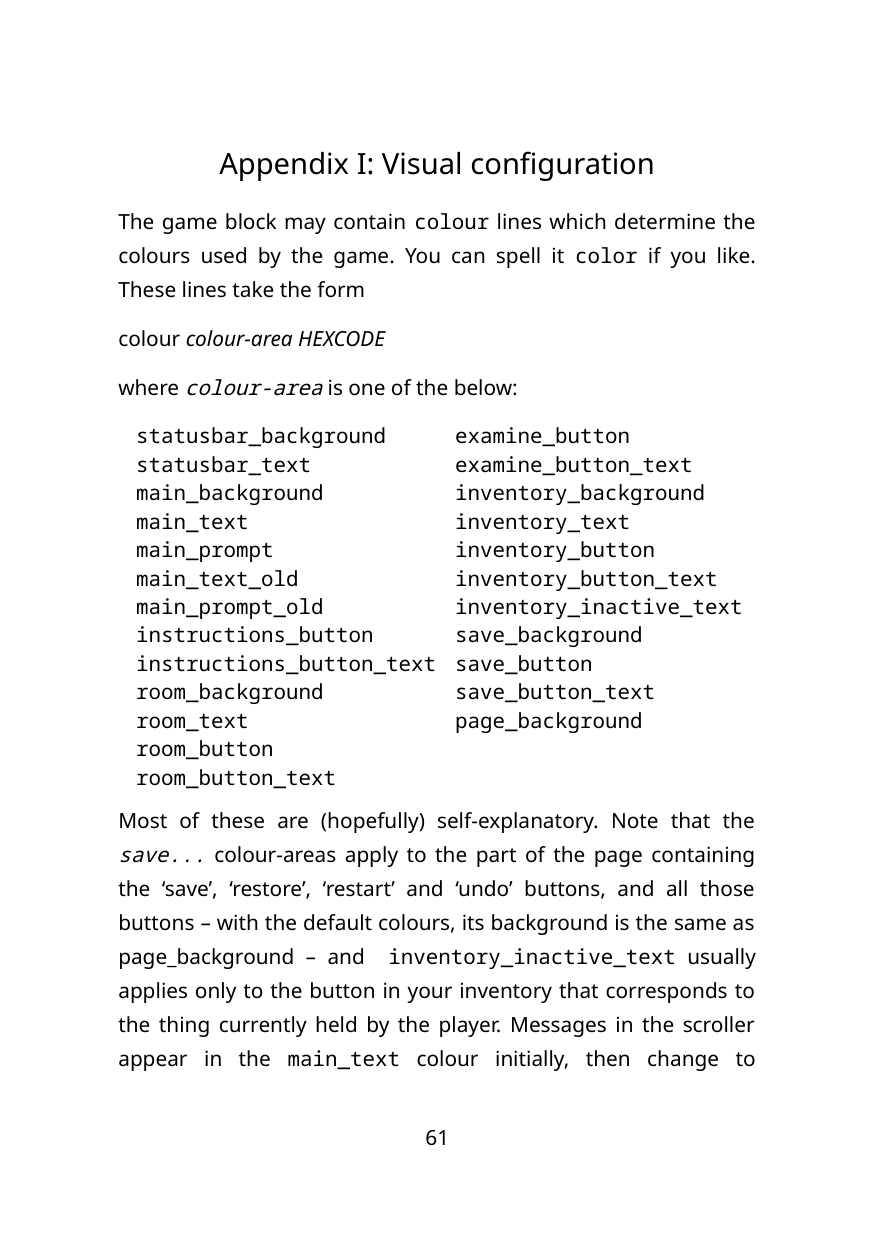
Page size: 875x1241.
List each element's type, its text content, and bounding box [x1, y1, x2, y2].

text main_prompt_old [136, 592, 437, 621]
text inventory_background [455, 478, 756, 507]
text main_text [136, 507, 437, 535]
text main_background [136, 478, 437, 507]
text where colour-area is one of the below: [118, 373, 756, 401]
text statusbar_text [136, 450, 437, 478]
text main_text_old [136, 564, 437, 592]
text inventory_button [455, 535, 756, 564]
text save_button [455, 649, 756, 677]
text inventory_text [455, 507, 756, 535]
text room_button_text [136, 763, 437, 791]
text statusbar_background [136, 421, 437, 450]
text inventory_inactive_text [455, 592, 756, 621]
text instructions_button [136, 621, 437, 649]
text inventory_button_text [455, 564, 756, 592]
text Most of these are (hopefully) self-explanatory. Note that the save... colour-areas apply to the part of the page containing the ‘save’, ‘restore’, ‘restart’ and ‘undo’ buttons, and all those buttons – with the default colours, its background is the same as page_background – and inventory_inactive_text usually applies only to the button in your inventory that corresponds to the thing currently held by the player. Messages in the scroller appear in the main_text colour initially, then change to [118, 806, 756, 1073]
text The game block may contain colour lines which determine the colours used by the game. You can spell it color if you like. These lines take the form [118, 207, 756, 304]
text main_prompt [136, 535, 437, 564]
text save_button_text [455, 677, 756, 706]
text examine_button_text [455, 450, 756, 478]
text room_button [136, 734, 437, 763]
text colour colour-area HEXCODE [118, 324, 756, 353]
text page_background [455, 706, 756, 734]
text room_background [136, 677, 437, 706]
text room_text [136, 706, 437, 734]
text examine_button [455, 421, 756, 450]
text instructions_button_text [136, 649, 437, 677]
subtitle Appendix I: Visual configuration [118, 143, 756, 183]
text save_background [455, 621, 756, 649]
